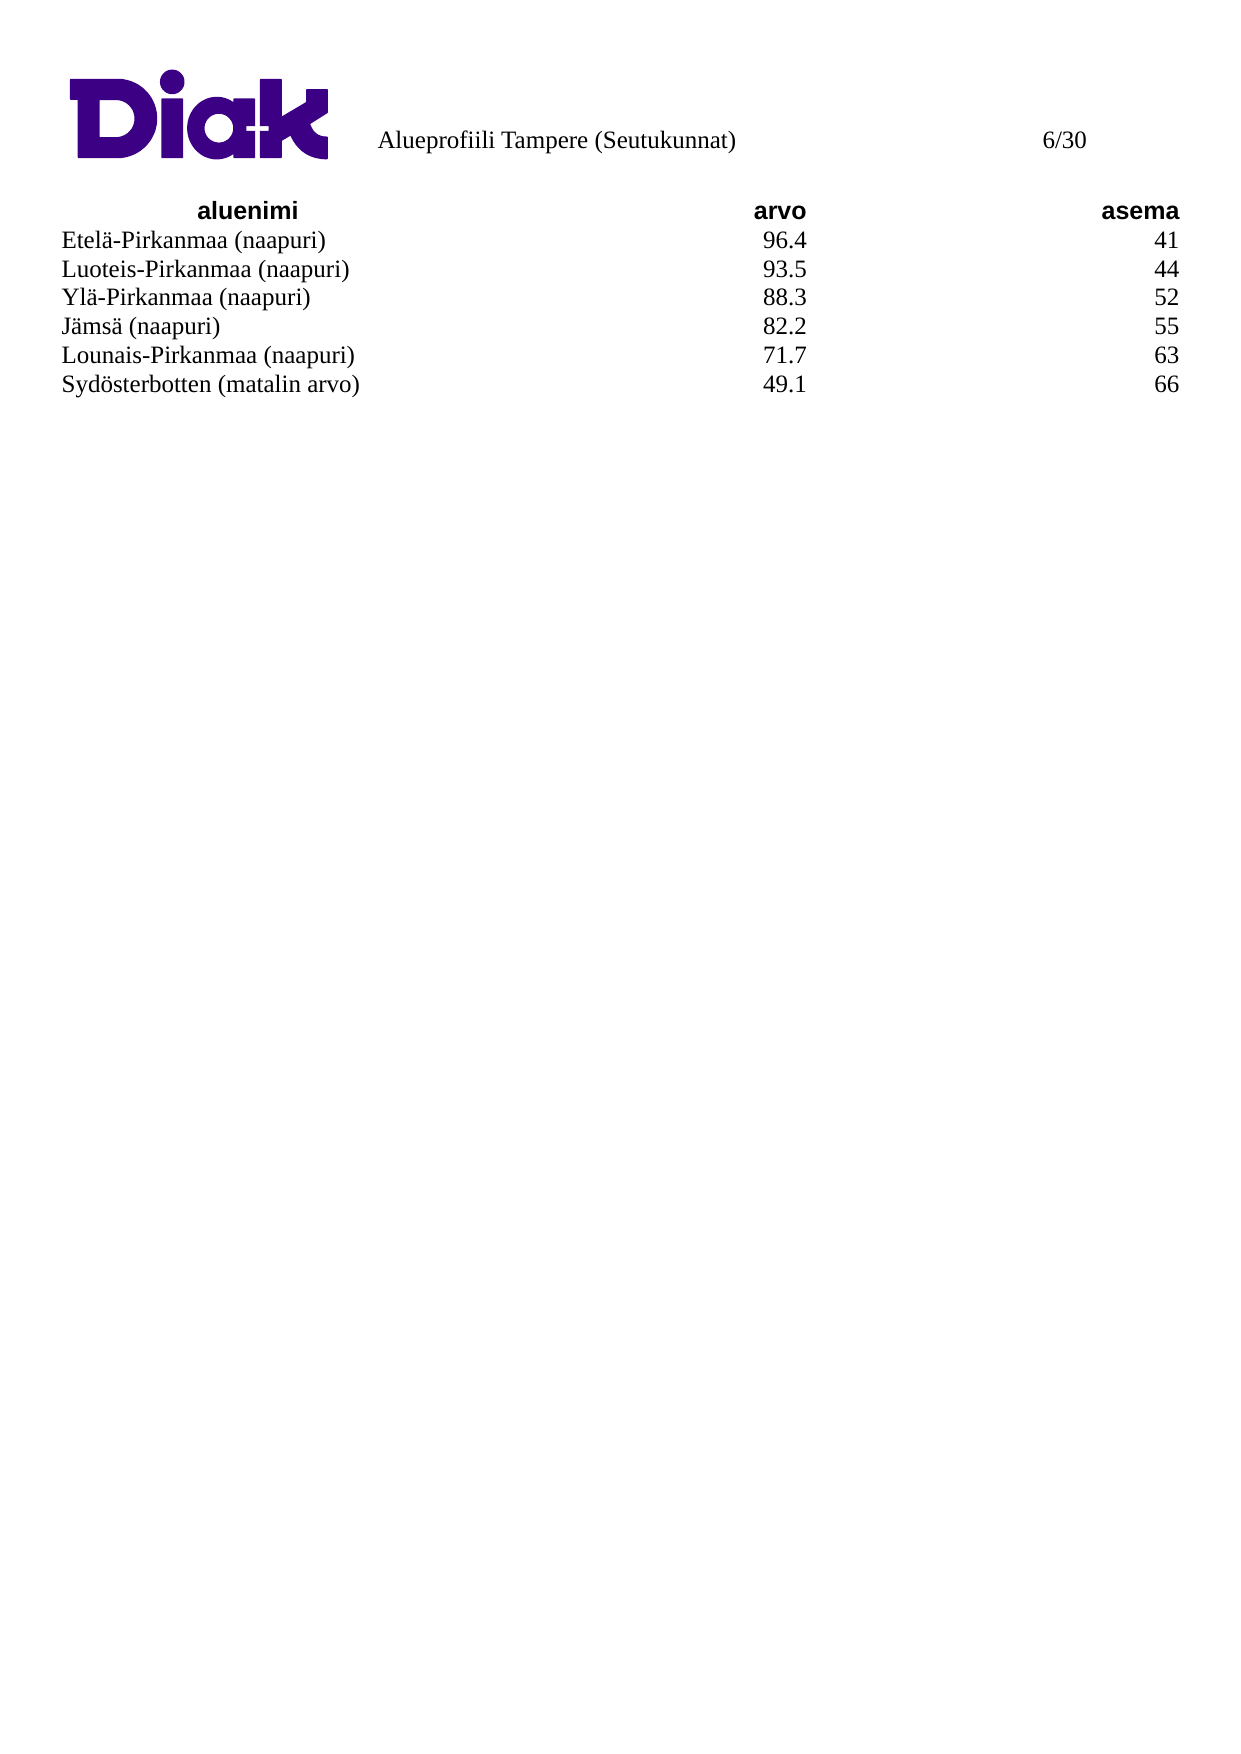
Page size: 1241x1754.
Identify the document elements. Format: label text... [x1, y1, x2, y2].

table_cell Etelä-Pirkanmaa (naapuri) [61, 225, 434, 254]
table_cell 55 [806, 311, 1179, 340]
table_cell Ylä-Pirkanmaa (naapuri) [61, 283, 434, 311]
table_cell 44 [806, 254, 1179, 282]
table_cell 71.7 [434, 340, 806, 369]
table_cell 88.3 [434, 283, 806, 311]
table_cell 66 [806, 369, 1179, 397]
table_cell Sydösterbotten (matalin arvo) [61, 369, 434, 397]
table_cell Luoteis-Pirkanmaa (naapuri) [61, 254, 434, 282]
table_cell Lounais-Pirkanmaa (naapuri) [61, 340, 434, 369]
table_header asema [806, 196, 1179, 225]
table_cell 63 [806, 340, 1179, 369]
table_cell 82.2 [434, 311, 806, 340]
table_cell 49.1 [434, 369, 806, 397]
table_cell 96.4 [434, 225, 806, 254]
table_cell 52 [806, 283, 1179, 311]
table_header arvo [434, 196, 806, 225]
table_cell Jämsä (naapuri) [61, 311, 434, 340]
table_cell 93.5 [434, 254, 806, 282]
table_header aluenimi [61, 196, 434, 225]
table_cell 41 [806, 225, 1179, 254]
